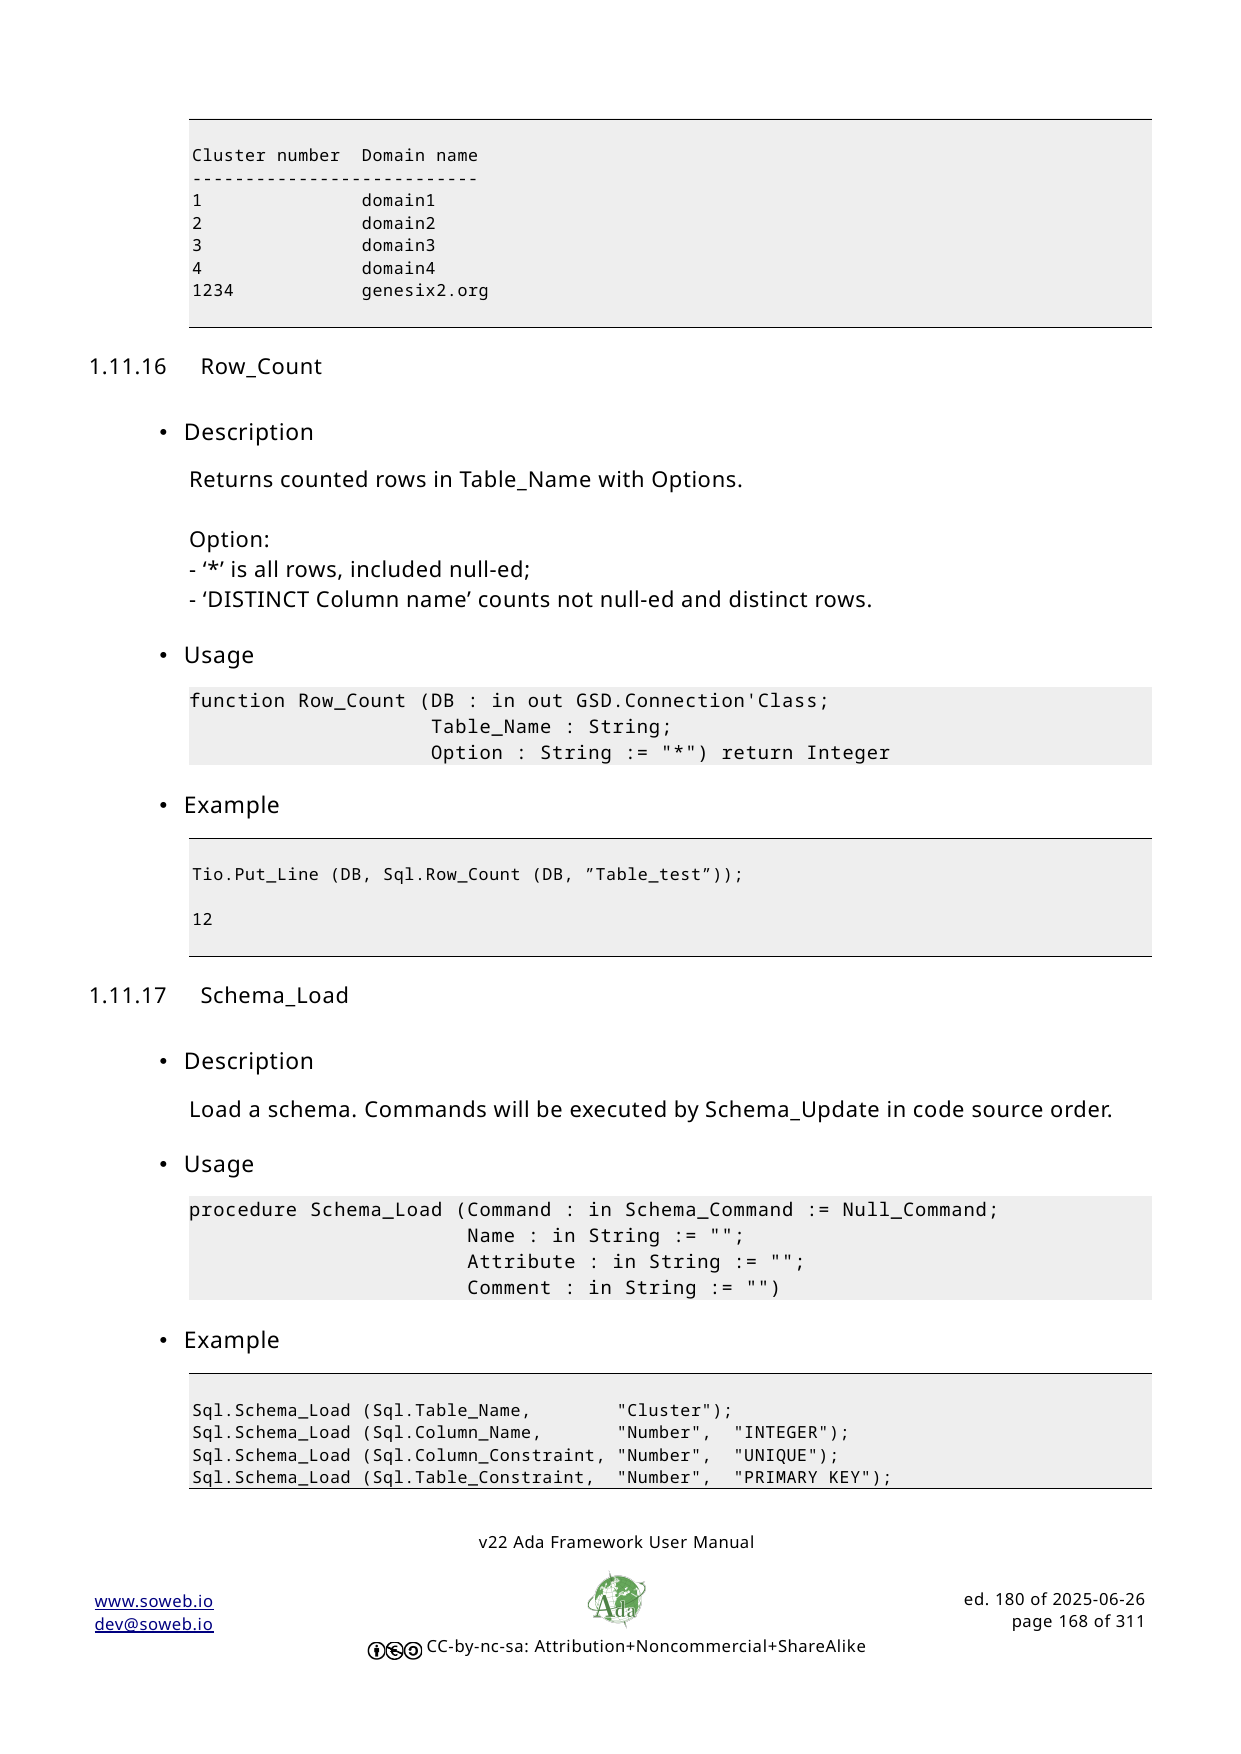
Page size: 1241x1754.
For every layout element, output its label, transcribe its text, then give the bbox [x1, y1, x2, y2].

list 2 domain2 [189, 208, 1152, 231]
list Sql.Schema_Load (Sql.Column_Constraint, "Number", "UNIQUE"); [189, 1440, 1152, 1463]
subtitle Example [159, 789, 1152, 820]
subtitle Description [159, 415, 1152, 447]
list 1234 genesix2.org [189, 276, 1152, 327]
list Sql.Schema_Load (Sql.Column_Name, "Number", "INTEGER"); [189, 1418, 1152, 1440]
text Table_Name : String; [189, 713, 1152, 739]
list Cluster number Domain name [189, 120, 1152, 163]
list Sql.Schema_Load (Sql.Table_Name, "Cluster"); [189, 1395, 1152, 1418]
subtitle Schema_Load [88, 980, 1152, 1021]
list --------------------------- [189, 163, 1152, 186]
list Tio.Put_Line (DB, Sql.Row_Count (DB, ”Table_test”)); 12 [189, 860, 1152, 956]
list 1 domain1 [189, 186, 1152, 208]
text Load a schema. Commands will be executed by Schema_Update in code source order. [189, 1093, 1152, 1123]
text Option : String := "*") return Integer [189, 739, 1152, 765]
text procedure Schema_Load (Command : in Schema_Command := Null_Command; [189, 1196, 1152, 1222]
subtitle Example [159, 1324, 1152, 1355]
subtitle Description [159, 1044, 1152, 1076]
text - ‘DISTINCT Column name’ counts not null-ed and distinct rows. [189, 584, 1152, 614]
text Comment : in String := "") [189, 1274, 1152, 1300]
text Returns counted rows in Table_Name with Options. [189, 464, 1152, 494]
list Sql.Schema_Load (Sql.Table_Constraint, "Number", "PRIMARY KEY"); [189, 1463, 1152, 1488]
picture [587, 1570, 646, 1629]
text - ‘*’ is all rows, included null-ed; [189, 554, 1152, 584]
subtitle Row_Count [88, 351, 1152, 392]
text Name : in String := ""; [189, 1222, 1152, 1248]
list 4 domain4 [189, 253, 1152, 276]
text Option: [189, 524, 1152, 554]
list 3 domain3 [189, 231, 1152, 253]
text function Row_Count (DB : in out GSD.Connection'Class; [189, 687, 1152, 713]
picture [367, 1642, 423, 1660]
text Attribute : in String := ""; [189, 1248, 1152, 1274]
subtitle Usage [159, 638, 1152, 669]
subtitle Usage [159, 1147, 1152, 1178]
